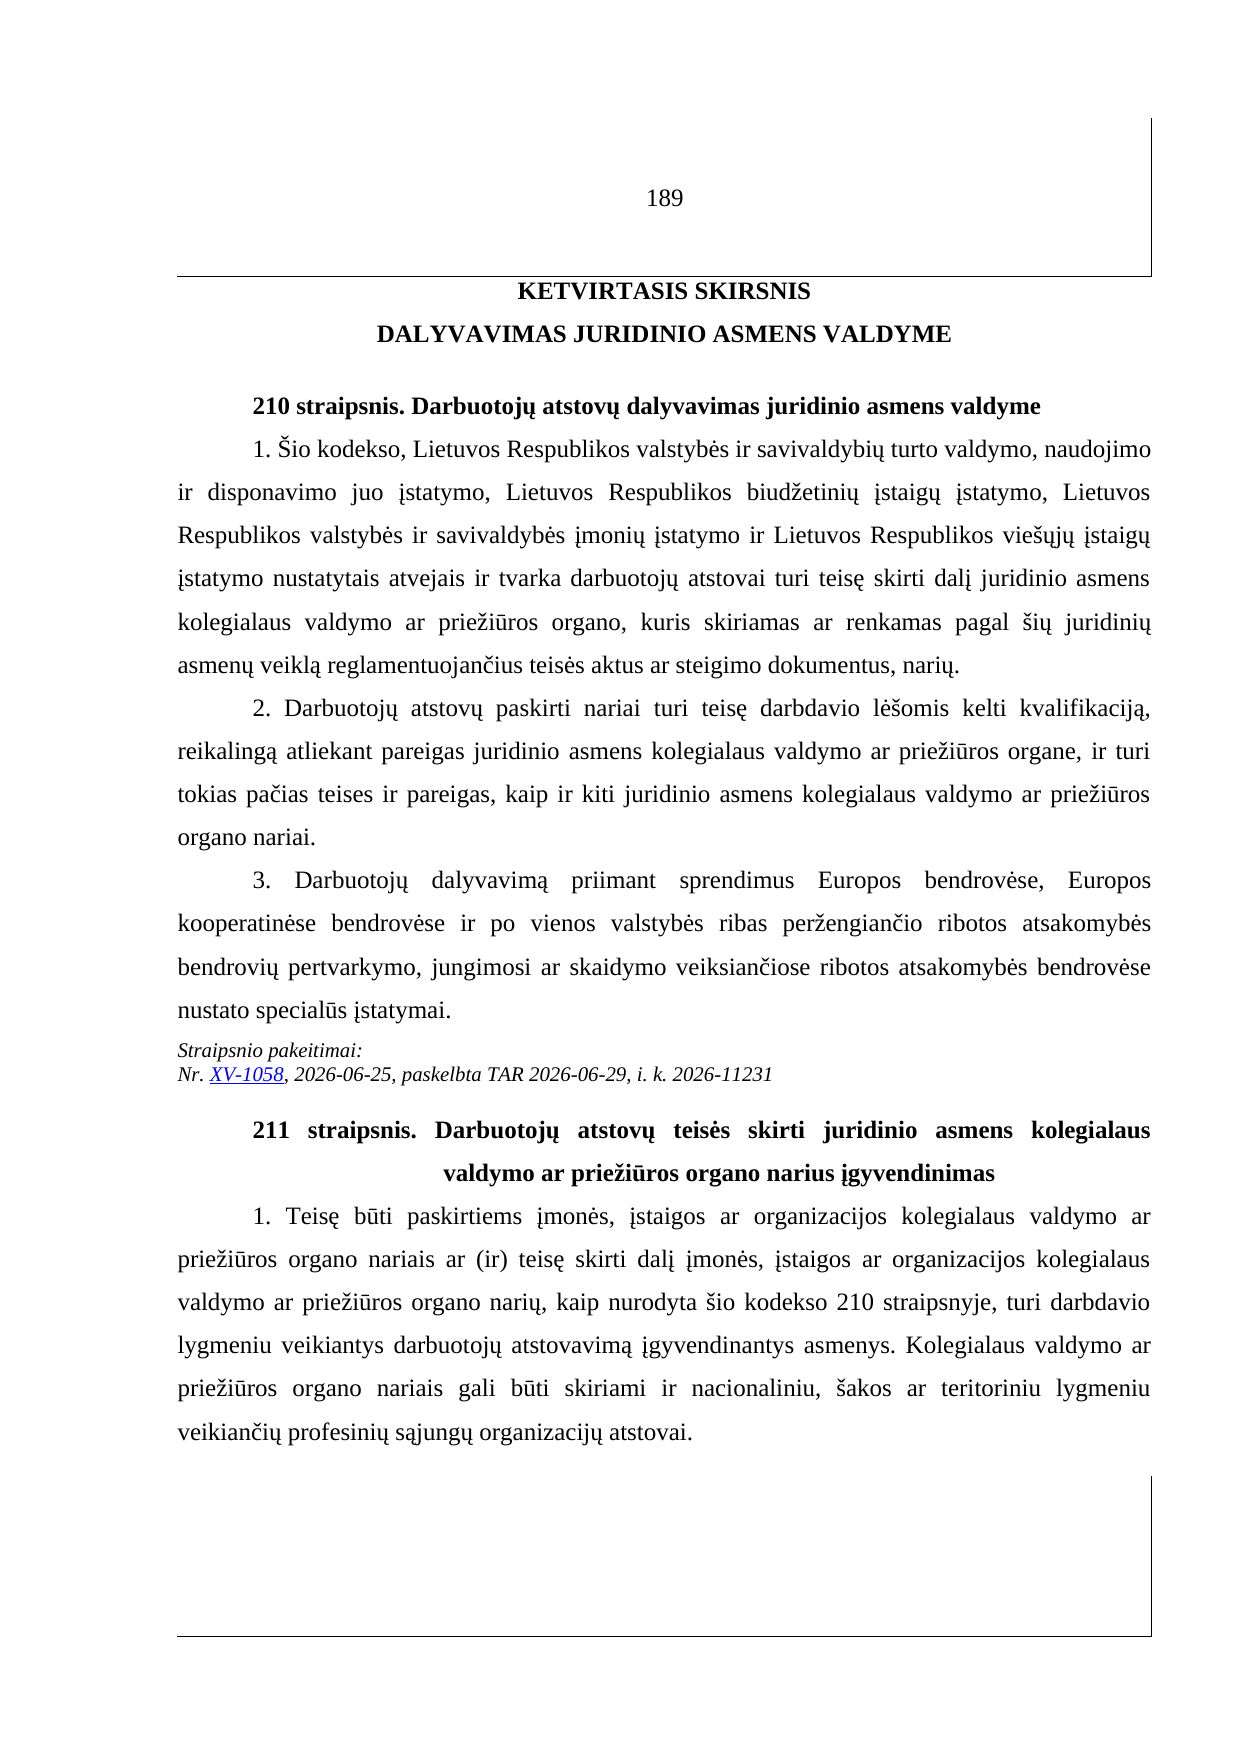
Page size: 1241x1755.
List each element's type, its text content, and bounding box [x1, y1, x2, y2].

text Straipsnio pakeitimai: [177, 1038, 1152, 1062]
text DALYVAVIMAS JURIDINIO ASMENS VALDYME [177, 319, 1152, 348]
text KETVIRTASIS SKIRSNIS [177, 276, 1152, 305]
text 1. Teisę būti paskirtiems įmonės, įstaigos ar organizacijos kolegialaus valdymo ar priežiūros organo nariais ar (ir) teisę skirti dalį įmonės, įstaigos ar organizacijos kolegialaus valdymo ar priežiūros organo narių, kaip nurodyta šio kodekso 210 straipsnyje, turi darbdavio lygmeniu veikiantys darbuotojų atstovavimą įgyvendinantys asmenys. Kolegialaus valdymo ar priežiūros organo nariais gali būti skiriami ir nacionaliniu, šakos ar teritoriniu lygmeniu veikiančių profesinių sąjungų organizacijų atstovai. [177, 1201, 1152, 1445]
subtitle 211 straipsnis. Darbuotojų atstovų teisės skirti juridinio asmens kolegialaus valdymo ar priežiūros organo narius įgyvendinimas [252, 1115, 1152, 1187]
text Nr. XV-1058, 2026-06-25, paskelbta TAR 2026-06-29, i. k. 2026-11231 [177, 1062, 1152, 1086]
text 210 straipsnis. Darbuotojų atstovų dalyvavimas juridinio asmens valdyme [177, 391, 1152, 420]
text 3. Darbuotojų dalyvavimą priimant sprendimus Europos bendrovėse, Europos kooperatinėse bendrovėse ir po vienos valstybės ribas peržengiančio ribotos atsakomybės bendrovių pertvarkymo, jungimosi ar skaidymo veiksiančiose ribotos atsakomybės bendrovėse nustato specialūs įstatymai. [177, 865, 1152, 1023]
text 1. Šio kodekso, Lietuvos Respublikos valstybės ir savivaldybių turto valdymo, naudojimo ir disponavimo juo įstatymo, Lietuvos Respublikos biudžetinių įstaigų įstatymo, Lietuvos Respublikos valstybės ir savivaldybės įmonių įstatymo ir Lietuvos Respublikos viešųjų įstaigų įstatymo nustatytais atvejais ir tvarka darbuotojų atstovai turi teisę skirti dalį juridinio asmens kolegialaus valdymo ar priežiūros organo, kuris skiriamas ar renkamas pagal šių juridinių asmenų veiklą reglamentuojančius teisės aktus ar steigimo dokumentus, narių. [177, 434, 1152, 678]
text 2. Darbuotojų atstovų paskirti nariai turi teisę darbdavio lėšomis kelti kvalifikaciją, reikalingą atliekant pareigas juridinio asmens kolegialaus valdymo ar priežiūros organe, ir turi tokias pačias teises ir pareigas, kaip ir kiti juridinio asmens kolegialaus valdymo ar priežiūros organo nariai. [177, 693, 1152, 851]
